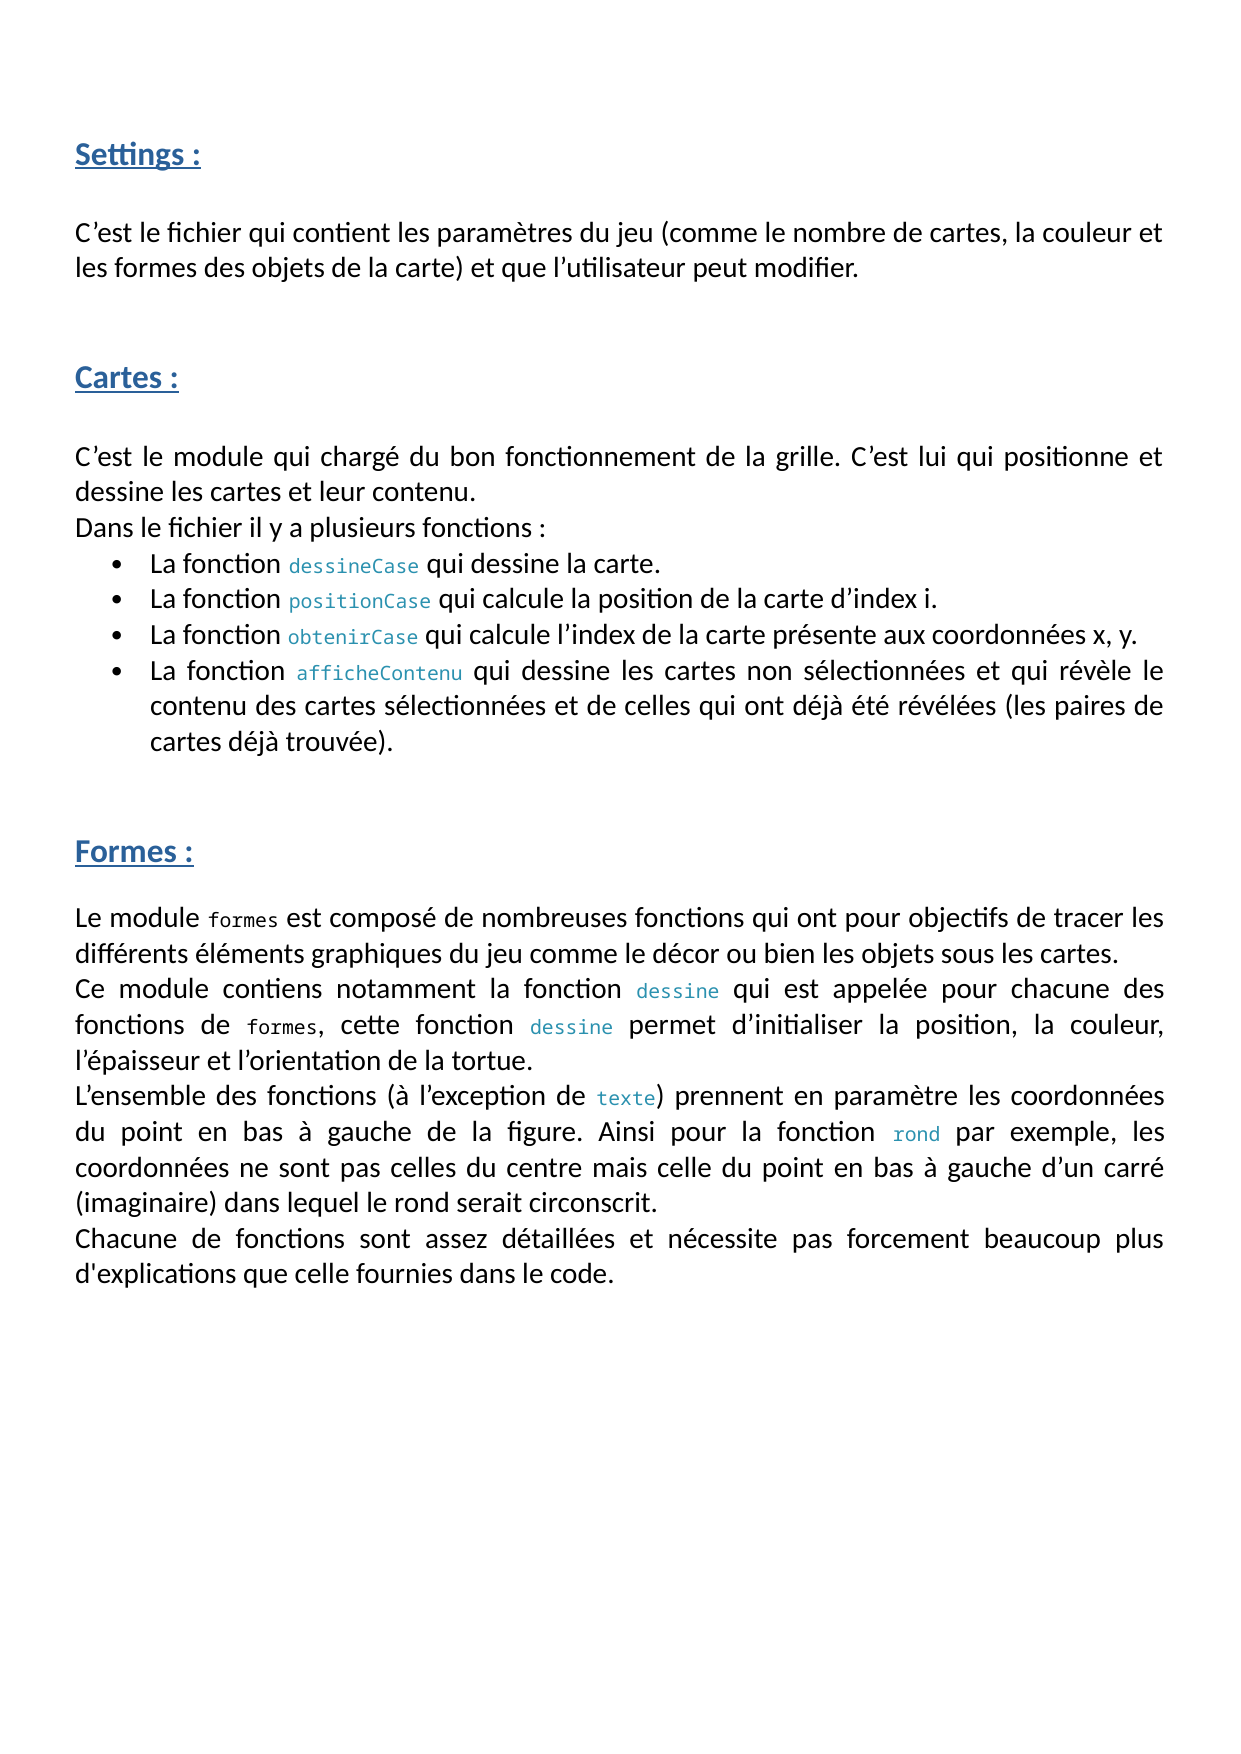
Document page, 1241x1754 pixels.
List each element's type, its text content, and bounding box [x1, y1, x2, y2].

list La fonction afficheContenu qui dessine les cartes non sélectionnées et qui révèle le contenu des cartes sélectionnées et de celles qui ont déjà été révélées (les paires de cartes déjà trouvée). [112, 652, 1165, 758]
list La fonction dessineCase qui dessine la carte. [112, 545, 1165, 580]
text Ce module contiens notamment la fonction dessine qui est appelée pour chacune des fonctions de formes, cette fonction dessine permet d’initialiser la position, la couleur, l’épaisseur et l’orientation de la tortue. [75, 971, 1165, 1077]
subtitle Cartes : [75, 356, 1165, 397]
list La fonction positionCase qui calcule la position de la carte d’index i. [112, 580, 1165, 616]
text Dans le fichier il y a plusieurs fonctions : [75, 509, 1165, 545]
list La fonction obtenirCase qui calcule l’index de la carte présente aux coordonnées x, y. [112, 616, 1165, 652]
text C’est le fichier qui contient les paramètres du jeu (comme le nombre de cartes, la couleur et les formes des objets de la carte) et que l’utilisateur peut modifier. [75, 214, 1165, 285]
text L’ensemble des fonctions (à l’exception de texte) prennent en paramètre les coordonnées du point en bas à gauche de la figure. Ainsi pour la fonction rond par exemple, les coordonnées ne sont pas celles du centre mais celle du point en bas à gauche d’un carré (imaginaire) dans lequel le rond serait circonscrit. [75, 1077, 1165, 1220]
subtitle Formes : [75, 830, 1165, 871]
text Le module formes est composé de nombreuses fonctions qui ont pour objectifs de tracer les différents éléments graphiques du jeu comme le décor ou bien les objets sous les cartes. [75, 899, 1165, 971]
text Chacune de fonctions sont assez détaillées et nécessite pas forcement beaucoup plus d'explications que celle fournies dans le code. [75, 1220, 1165, 1291]
subtitle Settings : [75, 132, 1165, 173]
text C’est le module qui chargé du bon fonctionnement de la grille. C’est lui qui positionne et dessine les cartes et leur contenu. [75, 438, 1165, 509]
